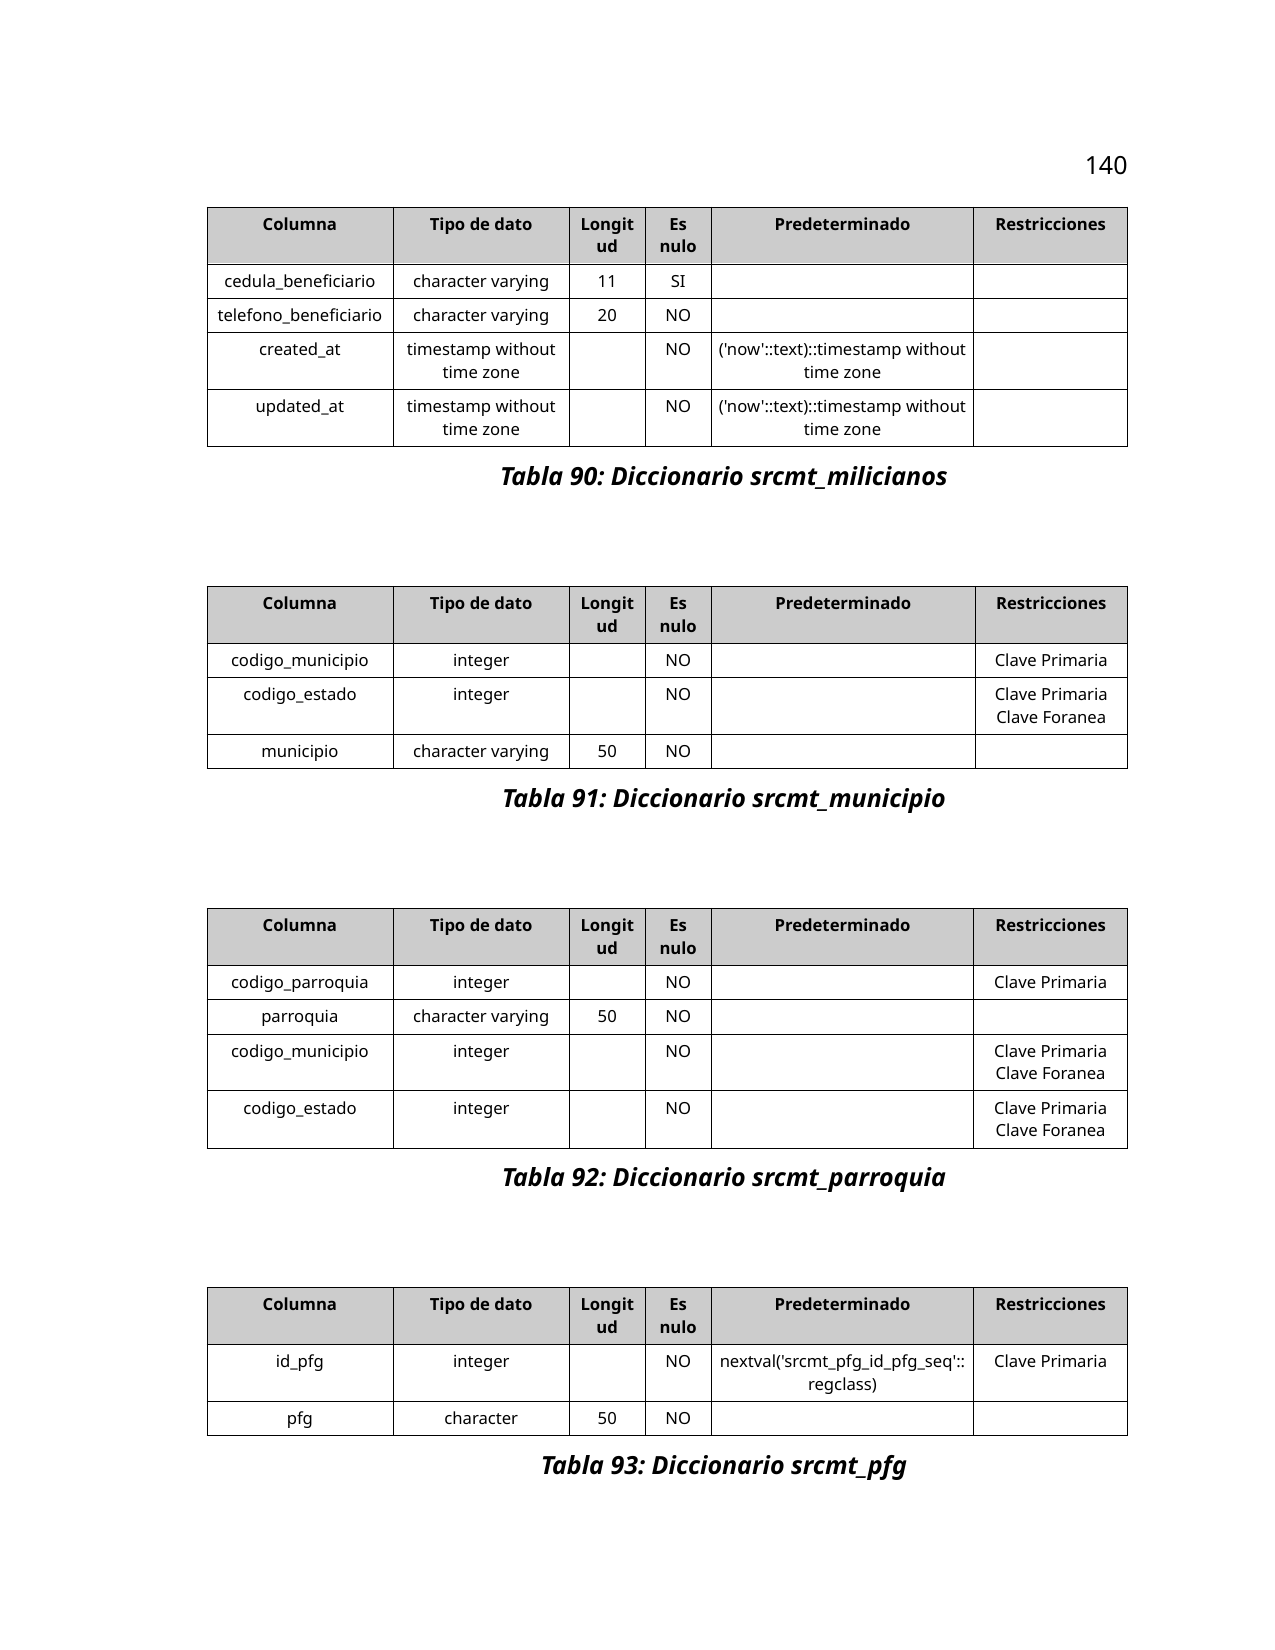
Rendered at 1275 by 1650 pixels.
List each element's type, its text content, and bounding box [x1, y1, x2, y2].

table_cell [974, 265, 1127, 298]
table_cell codigo_municipio [208, 644, 393, 677]
table_cell [570, 678, 645, 734]
table_cell Clave Primaria Clave Foranea [974, 1035, 1127, 1090]
table_cell NO [646, 678, 711, 734]
table_cell [712, 1035, 973, 1090]
table_cell [712, 678, 975, 734]
table_header Longitud [570, 1288, 645, 1344]
table_header Columna [208, 909, 393, 965]
table_cell integer [394, 1091, 569, 1147]
table_header Longitud [570, 587, 645, 643]
table_cell character varying [394, 735, 569, 768]
table_cell NO [646, 390, 711, 446]
table_cell NO [646, 1035, 711, 1090]
table_cell [974, 390, 1127, 446]
table_cell [570, 966, 645, 999]
table_cell NO [646, 333, 711, 389]
table_header Predeterminado [712, 1288, 973, 1344]
table_header Longitud [570, 208, 645, 263]
table_header Restricciones [974, 208, 1127, 263]
table_cell [570, 1035, 645, 1090]
table_cell Clave Primaria [974, 966, 1127, 999]
table_cell [570, 333, 645, 389]
table_cell 50 [570, 1000, 645, 1033]
table_cell telefono_beneficiario [208, 299, 393, 332]
table_cell 50 [570, 1402, 645, 1435]
text Tabla 92: Diccionario srcmt_parroquia [248, 1160, 1127, 1194]
table_cell NO [646, 966, 711, 999]
table_cell [712, 1402, 973, 1435]
table_cell integer [394, 678, 569, 734]
table_cell 50 [570, 735, 645, 768]
table_cell integer [394, 966, 569, 999]
table_cell NO [646, 1402, 711, 1435]
table_cell Clave Primaria Clave Foranea [974, 1091, 1127, 1147]
table_cell created_at [208, 333, 393, 389]
table_header Longitud [570, 909, 645, 965]
table_cell 20 [570, 299, 645, 332]
table_cell integer [394, 644, 569, 677]
table_cell character varying [394, 299, 569, 332]
table_cell [712, 1000, 973, 1033]
table_cell municipio [208, 735, 393, 768]
table_cell NO [646, 299, 711, 332]
table_cell codigo_estado [208, 1091, 393, 1147]
table_cell nextval('srcmt_pfg_id_pfg_seq'::regclass) [712, 1345, 973, 1401]
table_header Tipo de dato [394, 1288, 569, 1344]
table_cell character varying [394, 1000, 569, 1033]
table_header Es nulo [646, 909, 711, 965]
table_cell [974, 333, 1127, 389]
table_header Restricciones [974, 909, 1127, 965]
table_cell [712, 966, 973, 999]
table_cell character varying [394, 265, 569, 298]
table_cell [712, 1091, 973, 1147]
table_cell [712, 265, 973, 298]
table_cell [570, 1345, 645, 1401]
table_cell timestamp without time zone [394, 333, 569, 389]
table_cell NO [646, 1345, 711, 1401]
table_cell [974, 299, 1127, 332]
table_cell id_pfg [208, 1345, 393, 1401]
table_header Restricciones [974, 1288, 1127, 1344]
text Tabla 90: Diccionario srcmt_milicianos [248, 459, 1127, 493]
table_cell integer [394, 1345, 569, 1401]
table_cell [570, 644, 645, 677]
table_cell Clave Primaria [976, 644, 1127, 677]
table_cell 11 [570, 265, 645, 298]
table_header Columna [208, 1288, 393, 1344]
table_header Columna [208, 208, 393, 263]
table_cell updated_at [208, 390, 393, 446]
table_cell codigo_estado [208, 678, 393, 734]
table_cell [974, 1402, 1127, 1435]
table_cell NO [646, 644, 711, 677]
table_cell ('now'::text)::timestamp without time zone [712, 390, 973, 446]
table_header Predeterminado [712, 208, 973, 263]
table_header Predeterminado [712, 909, 973, 965]
text Tabla 91: Diccionario srcmt_municipio [248, 781, 1127, 815]
table_cell cedula_beneficiario [208, 265, 393, 298]
table_cell parroquia [208, 1000, 393, 1033]
table_cell NO [646, 1091, 711, 1147]
table_header Es nulo [646, 587, 711, 643]
table_header Tipo de dato [394, 208, 569, 263]
table_cell Clave Primaria Clave Foranea [976, 678, 1127, 734]
table_cell SI [646, 265, 711, 298]
table_header Es nulo [646, 208, 711, 263]
table_cell NO [646, 1000, 711, 1033]
table_cell [712, 299, 973, 332]
table_cell [570, 390, 645, 446]
table_header Columna [208, 587, 393, 643]
table_header Es nulo [646, 1288, 711, 1344]
table_cell [712, 644, 975, 677]
table_header Tipo de dato [394, 909, 569, 965]
text Tabla 93: Diccionario srcmt_pfg [248, 1448, 1127, 1482]
table_cell timestamp without time zone [394, 390, 569, 446]
table_cell codigo_parroquia [208, 966, 393, 999]
table_cell [974, 1000, 1127, 1033]
table_cell codigo_municipio [208, 1035, 393, 1090]
table_cell [570, 1091, 645, 1147]
table_cell [976, 735, 1127, 768]
table_cell NO [646, 735, 711, 768]
table_cell integer [394, 1035, 569, 1090]
table_cell [712, 735, 975, 768]
table_cell ('now'::text)::timestamp without time zone [712, 333, 973, 389]
table_header Predeterminado [712, 587, 975, 643]
table_cell pfg [208, 1402, 393, 1435]
table_header Tipo de dato [394, 587, 569, 643]
table_cell character [394, 1402, 569, 1435]
table_header Restricciones [976, 587, 1127, 643]
table_cell Clave Primaria [974, 1345, 1127, 1401]
